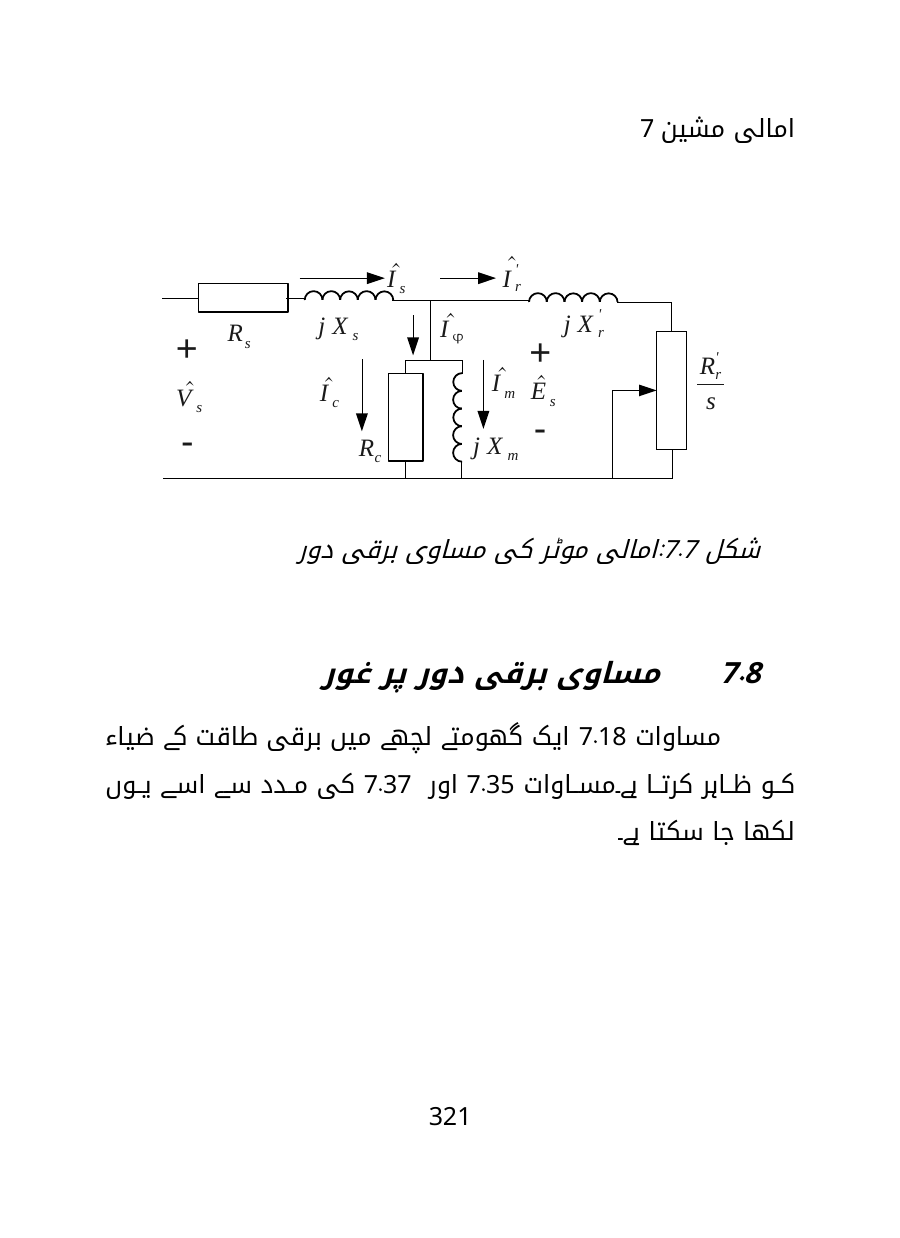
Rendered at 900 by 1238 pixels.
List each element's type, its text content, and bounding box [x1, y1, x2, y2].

text مساوات 7.18 ایک گھومتے لچھے میں برقی طاقت کے ضیاء کو ظاہر کرتا ہے۔مساوات 7.35 اور 7.37 کی مدد سے اسے یوں لکھا جا سکتا ہے۔ [105, 713, 795, 856]
subtitle مساوی برقی دور پر غور [105, 646, 720, 701]
text شکل 7.7:امالی موٹر کی مساوی برقی دور [140, 195, 760, 574]
